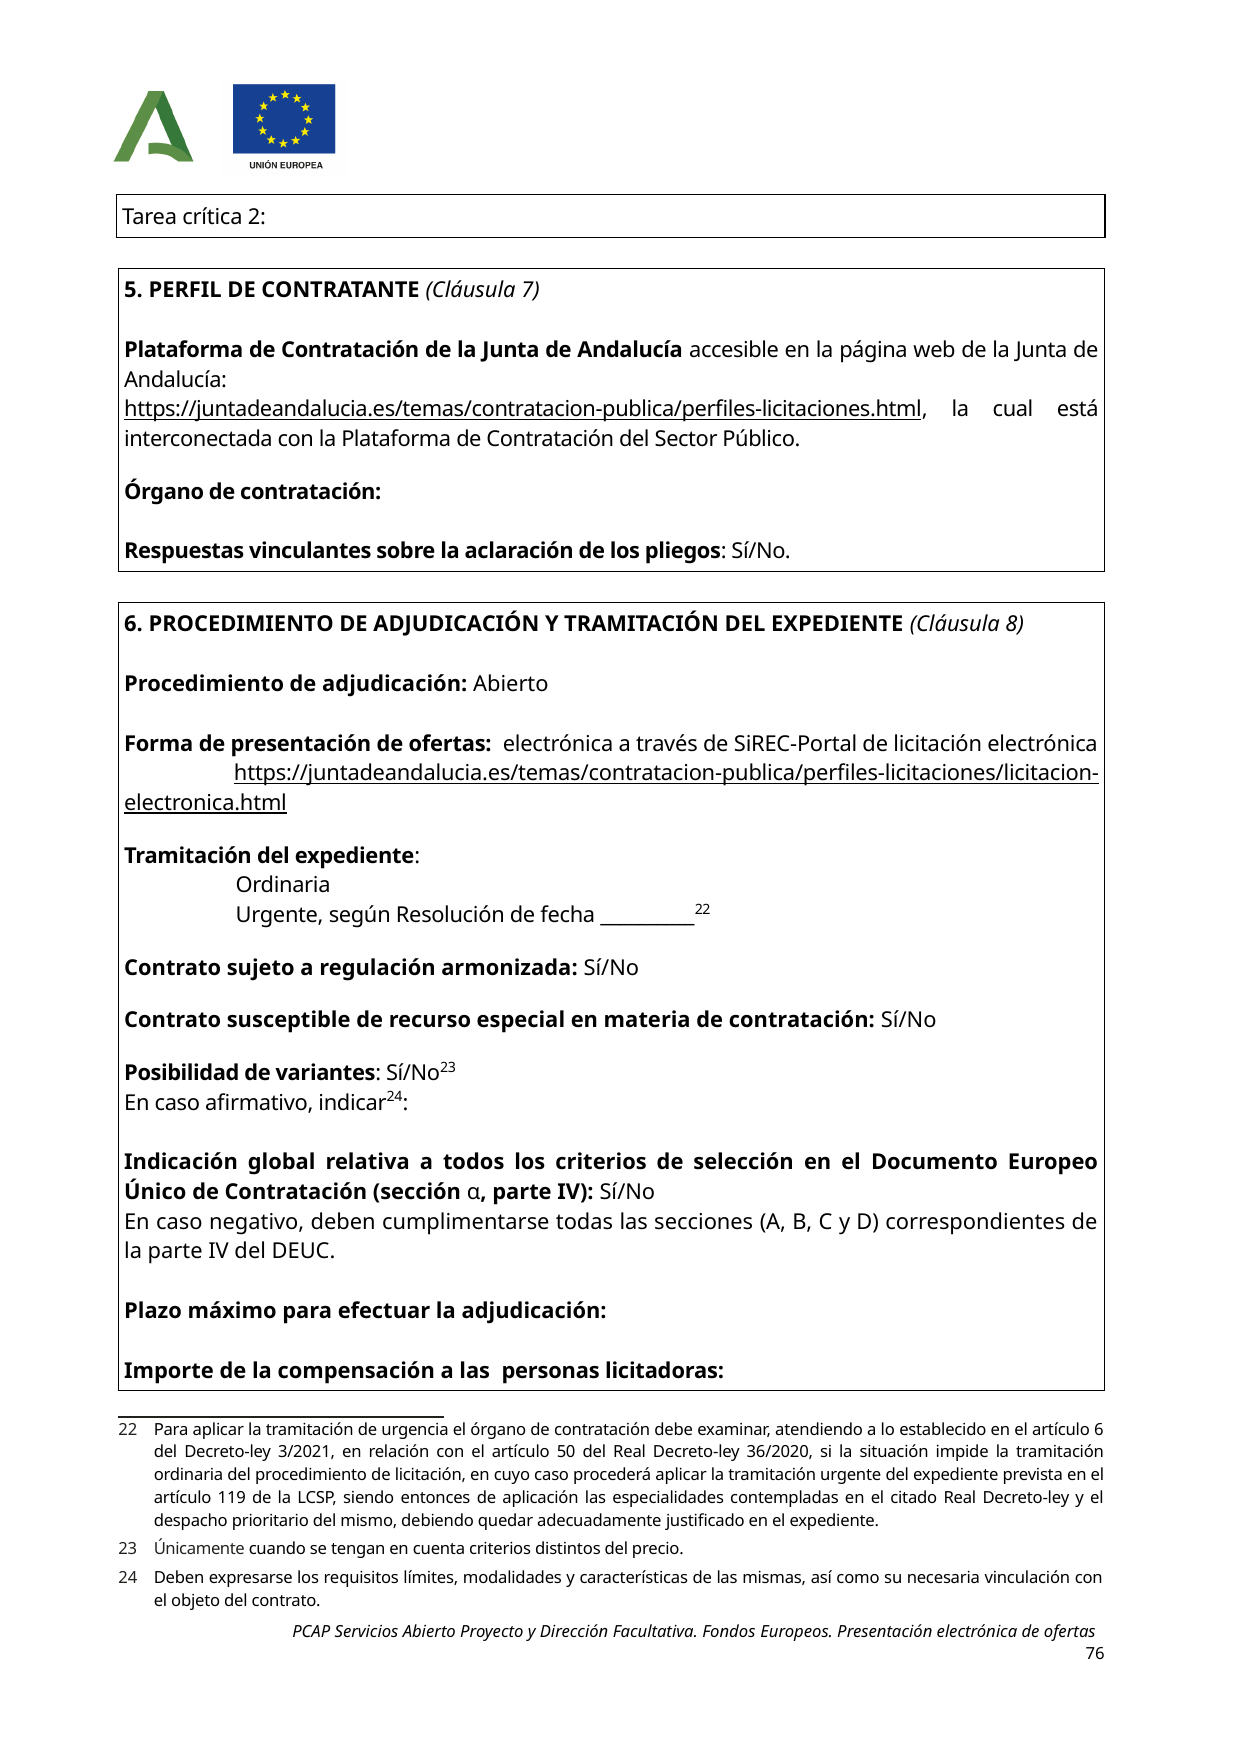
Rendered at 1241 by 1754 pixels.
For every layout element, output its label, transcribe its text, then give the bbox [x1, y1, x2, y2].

picture [109, 86, 198, 166]
picture [221, 78, 347, 176]
table_header 6. PROCEDIMIENTO DE ADJUDICACIÓN Y TRAMITACIÓN DEL EXPEDIENTE (Cláusula 8) Procedimiento de adjudicación: Abierto Forma de presentación de ofertas: electrónica a través de SiREC-Portal de licitación electrónica https://juntadeandalucia.es/temas/contratacion-publica/perfiles-licitaciones/licitacion-electronica.html Tramitación del expediente: Ordinaria Urgente, según Resolución de fecha __________ Contrato sujeto a regulación armonizada: Sí/No Contrato susceptible de recurso especial en materia de contratación: Sí/No Posibilidad de variantes: Sí/No En caso afirmativo, indicar: Indicación global relativa a todos los criterios de selección en el Documento Europeo Único de Contratación (sección α, parte IV): Sí/No En caso negativo, deben cumplimentarse todas las secciones (A, B, C y D) correspondientes de la parte IV del DEUC. Plazo máximo para efectuar la adjudicación: Importe de la compensación a las personas licitadoras: [119, 603, 1104, 1390]
table_header Tarea crítica 2: [117, 195, 1104, 237]
table_header 5. PERFIL DE CONTRATANTE (Cláusula 7) Plataforma de Contratación de la Junta de Andalucía accesible en la página web de la Junta de Andalucía: https://juntadeandalucia.es/temas/contratacion-publica/perfiles-licitaciones.html, la cual está interconectada con la Plataforma de Contratación del Sector Público. Órgano de contratación: Respuestas vinculantes sobre la aclaración de los pliegos: Sí/No. [119, 269, 1104, 571]
